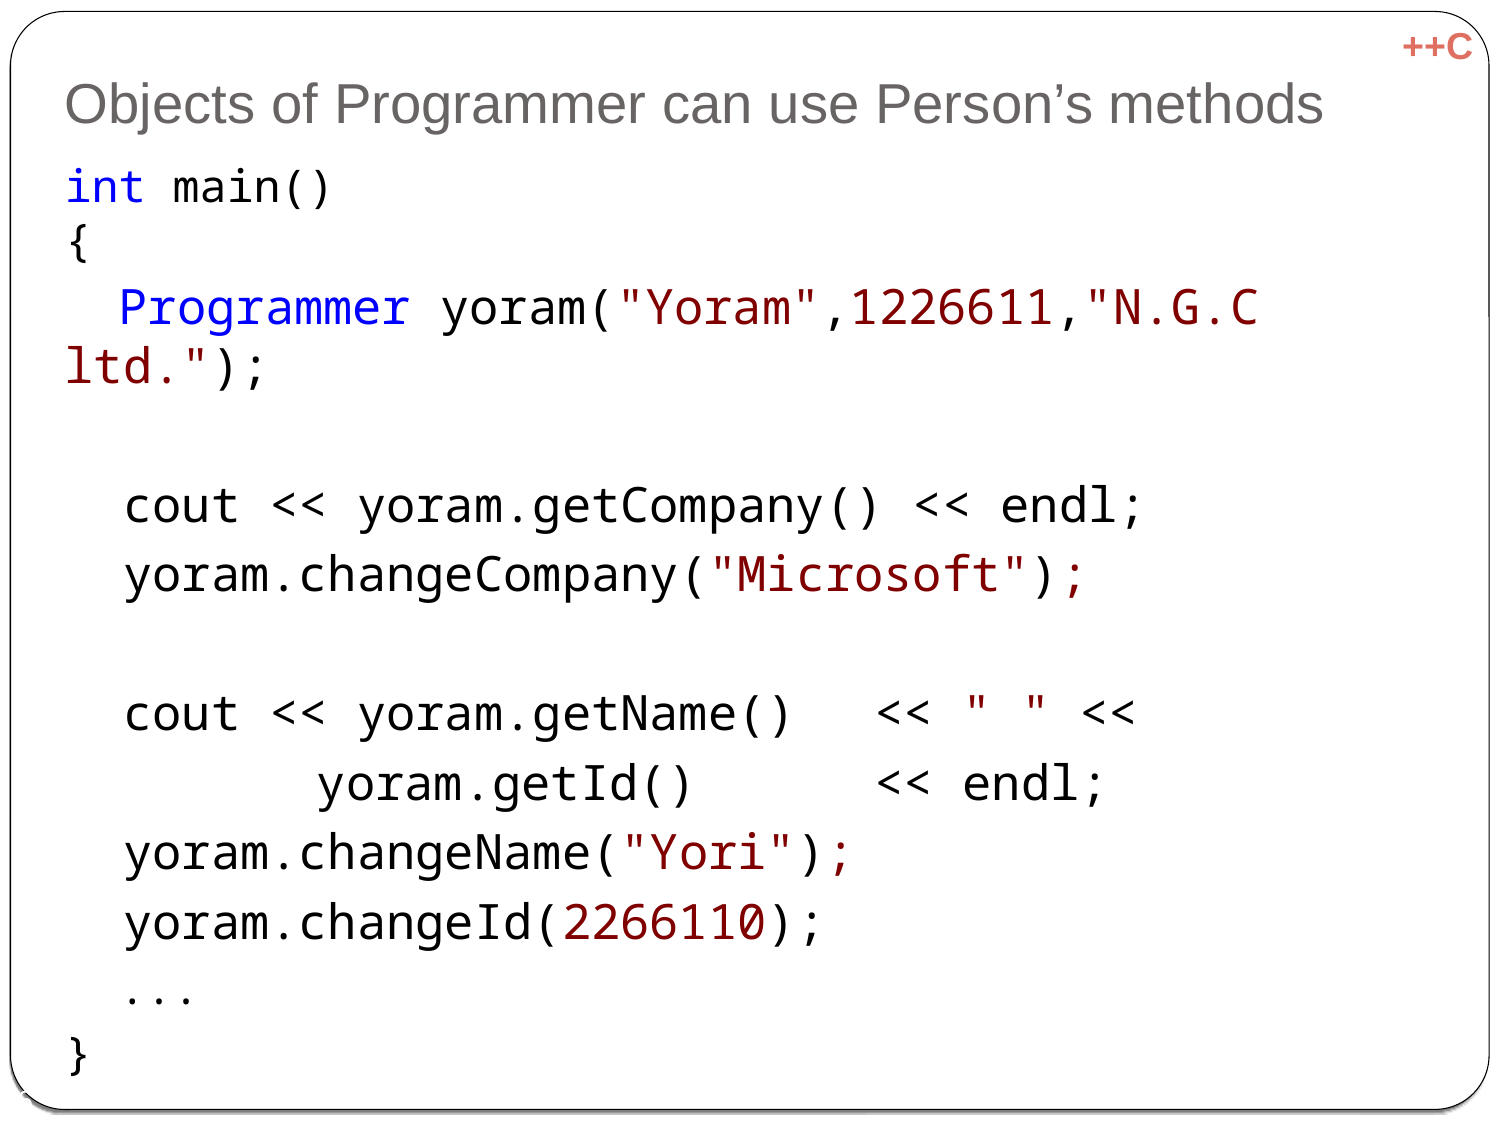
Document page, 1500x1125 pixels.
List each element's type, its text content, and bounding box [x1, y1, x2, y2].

slide_number [0, 1074, 50, 1125]
list int main() { Programmer yoram("Yoram",1226611,"N.G.C ltd."); cout << yoram.getCompany() << endl; yoram.changeCompany("Microsoft"); cout << yoram.getName() << " " << yoram.getId() << endl; yoram.changeName("Yori"); yoram.changeId(2266110); ... } [50, 149, 1450, 1088]
title Objects of Programmer can use Person’s methods [50, 45, 1450, 149]
